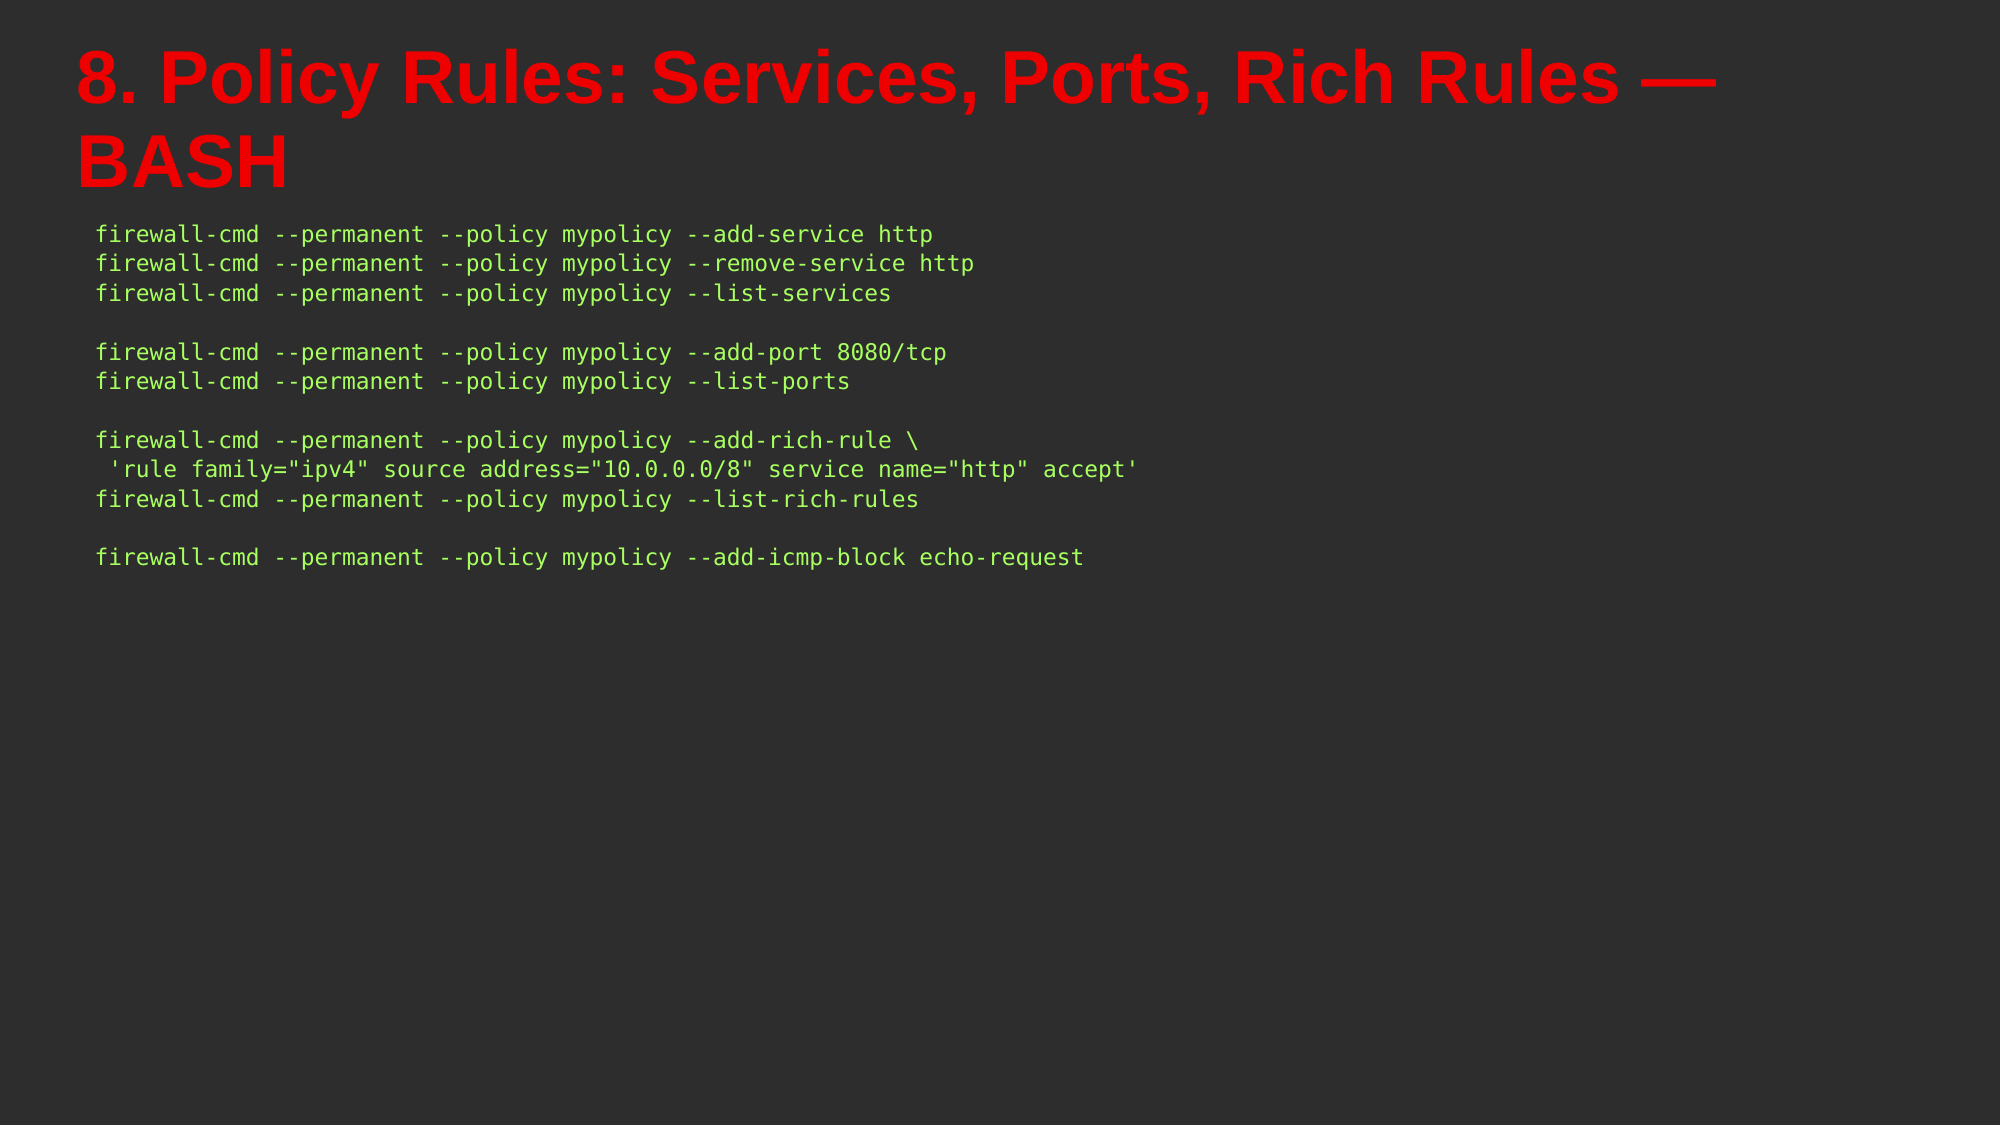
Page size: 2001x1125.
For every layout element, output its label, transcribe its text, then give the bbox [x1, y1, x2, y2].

text_box firewall-cmd --permanent --policy mypolicy --add-service http firewall-cmd --permanent --policy mypolicy --remove-service http firewall-cmd --permanent --policy mypolicy --list-services firewall-cmd --permanent --policy mypolicy --add-port 8080/tcp firewall-cmd --permanent --policy mypolicy --list-ports firewall-cmd --permanent --policy mypolicy --add-rich-rule \ 'rule family="ipv4" source address="10.0.0.0/8" service name="http" accept' firewall-cmd --permanent --policy mypolicy --list-rich-rules firewall-cmd --permanent --policy mypolicy --add-icmp-block echo-request [59, 194, 1942, 1093]
text_box 8. Policy Rules: Services, Ports, Rich Rules — BASH [59, 23, 1942, 178]
